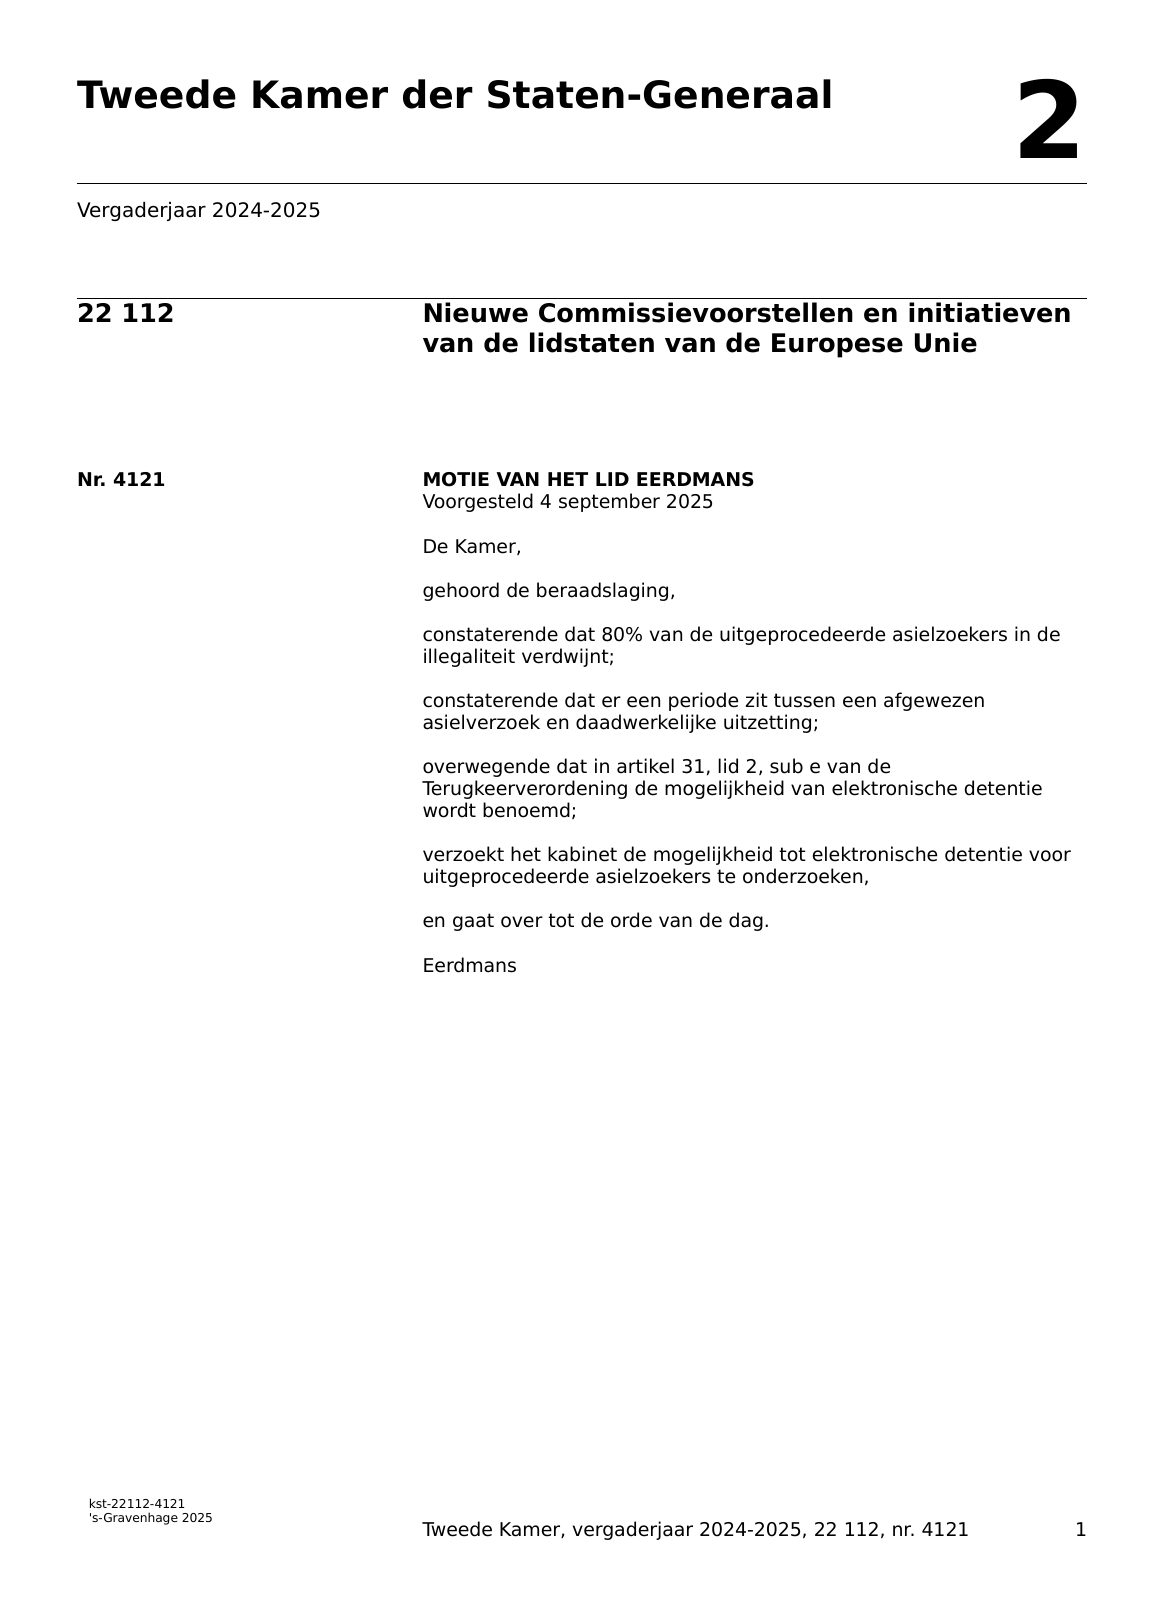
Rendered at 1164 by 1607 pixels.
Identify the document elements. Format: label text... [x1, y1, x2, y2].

text constaterende dat 80% van de uitgeprocedeerde asielzoekers in de illegaliteit verdwijnt; [422, 624, 1087, 668]
text Voorgesteld 4 september 2025 [422, 491, 1087, 513]
text en gaat over tot de orde van de dag. [422, 910, 1087, 932]
text constaterende dat er een periode zit tussen een afgewezen asielverzoek en daadwerkelijke uitzetting; [422, 690, 1087, 734]
text Eerdmans [422, 954, 1087, 977]
text kst-22112-4121 [88, 1497, 323, 1511]
subtitle Nr. 4121 MOTIE VAN HET LID EERDMANS [77, 469, 1087, 491]
table_header Tweede Kamer der Staten-Generaal [77, 59, 886, 183]
text verzoekt het kabinet de mogelijkheid tot elektronische detentie voor uitgeprocedeerde asielzoekers te onderzoeken, [422, 844, 1087, 888]
text gehoord de beraadslaging, [422, 580, 1087, 602]
text 's-Gravenhage 2025 [88, 1511, 323, 1525]
text De Kamer, [422, 536, 1087, 557]
subtitle 22 112 Nieuwe Commissievoorstellen en initiatieven van de lidstaten van de Europese Unie [77, 299, 1087, 358]
table_header 2 [886, 59, 1087, 183]
table_cell Vergaderjaar 2024-2025 [77, 184, 1087, 298]
text overwegende dat in artikel 31, lid 2, sub e van de Terugkeerverordening de mogelijkheid van elektronische detentie wordt benoemd; [422, 756, 1087, 822]
